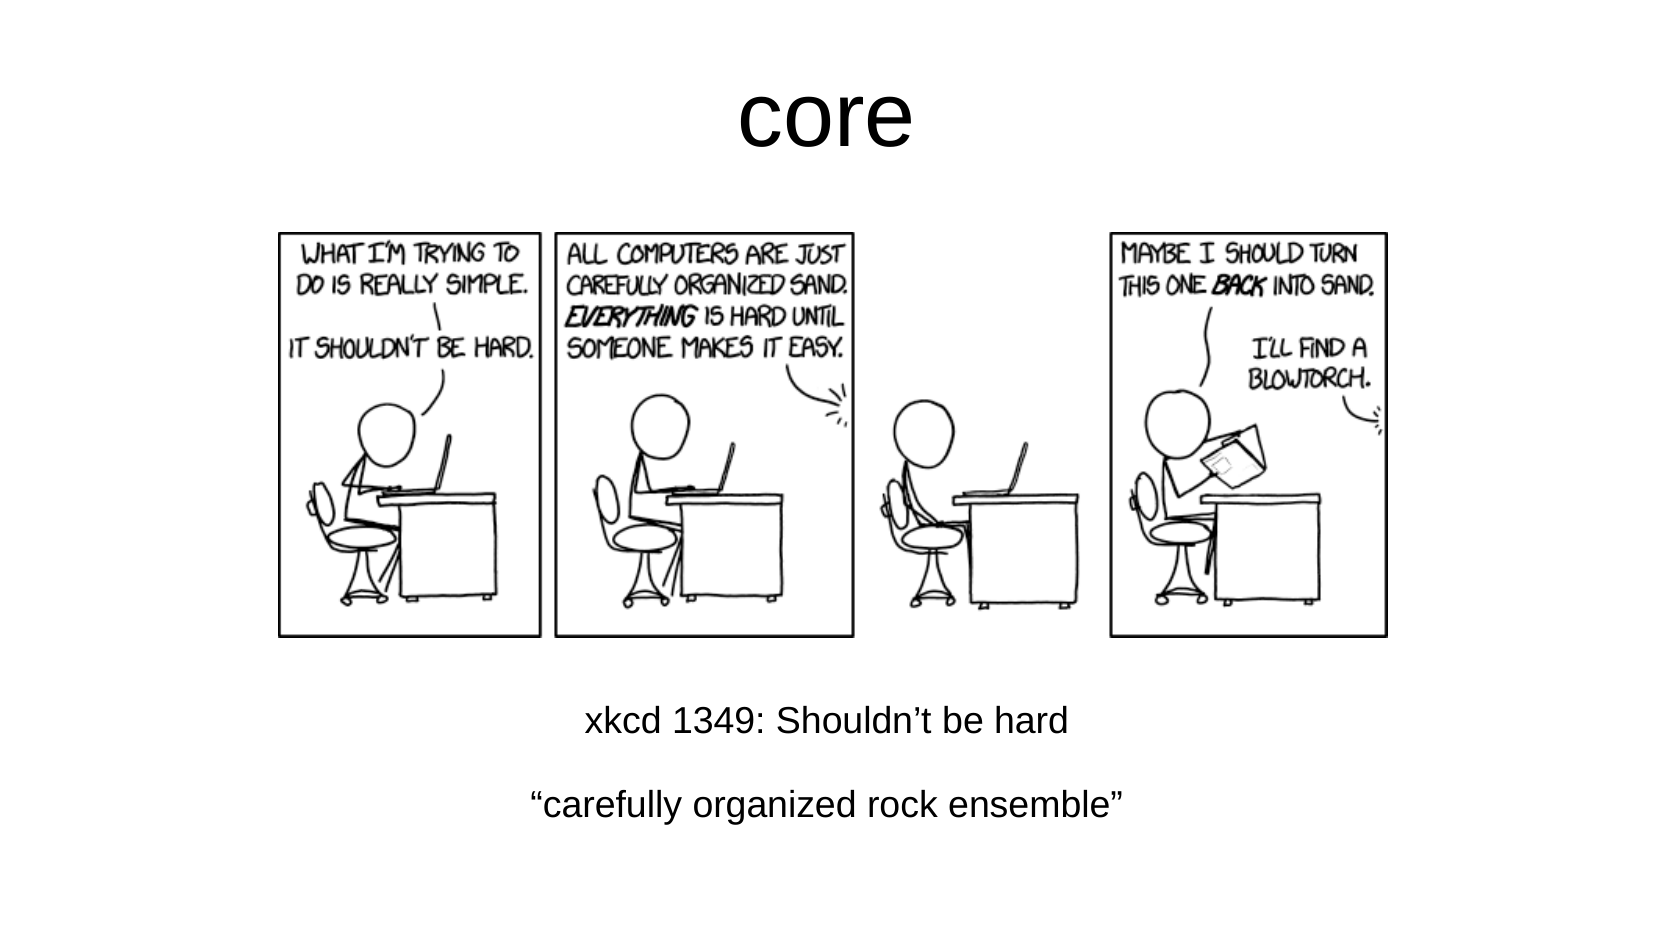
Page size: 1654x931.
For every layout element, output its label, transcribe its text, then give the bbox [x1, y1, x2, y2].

picture [278, 232, 1388, 638]
subtitle xkcd 1349: Shouldn’t be hard “carefully organized rock ensemble” [82, 217, 1571, 826]
title core [82, 37, 1571, 193]
